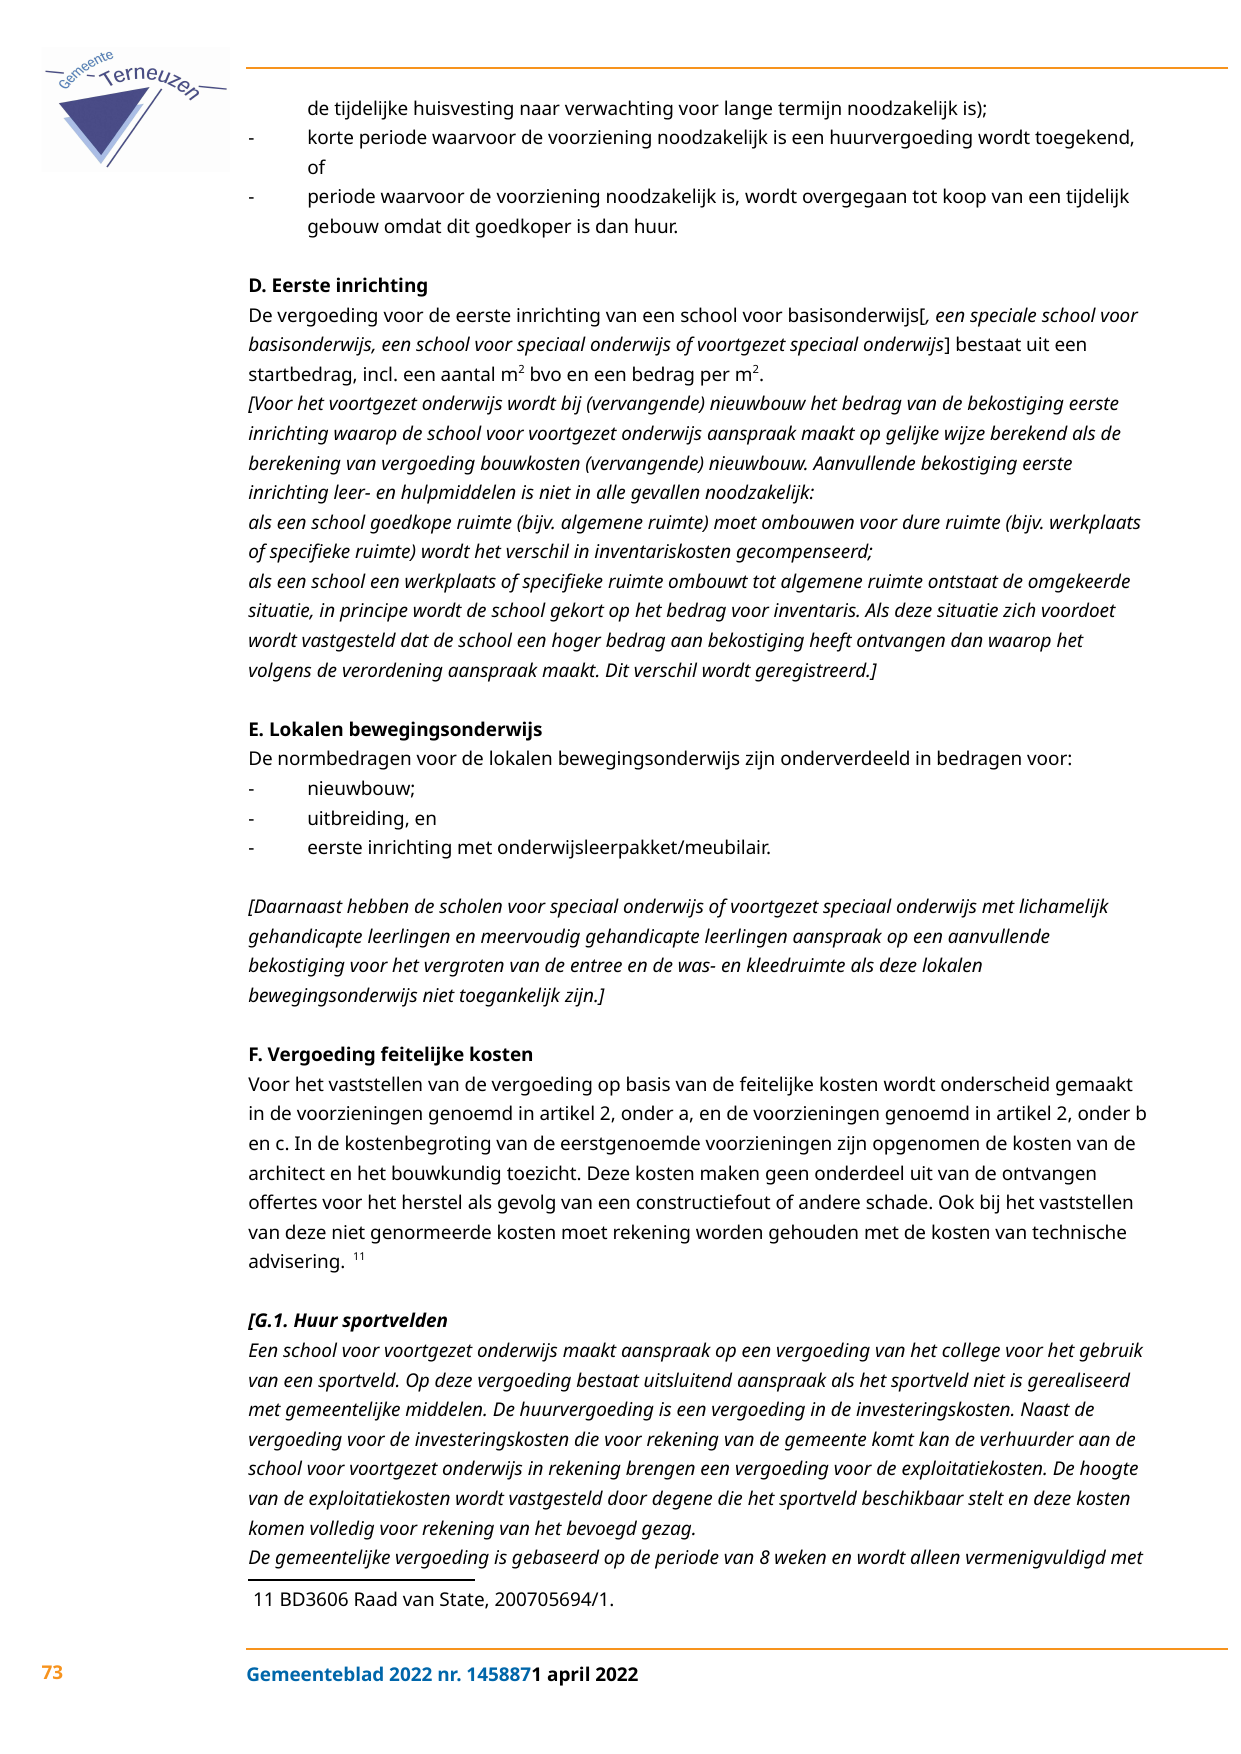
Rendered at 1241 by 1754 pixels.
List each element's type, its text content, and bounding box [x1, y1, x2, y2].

text [Voor het voortgezet onderwijs wordt bij (vervangende) nieuwbouw het bedrag van de bekostiging eerste inrichting waarop de school voor voortgezet onderwijs aanspraak maakt op gelijke wijze berekend als de berekening van vergoeding bouwkosten (vervangende) nieuwbouw. Aanvullende bekostiging eerste inrichting leer- en hulpmiddelen is niet in alle gevallen noodzakelijk: [248, 391, 1152, 505]
list korte periode waarvoor de voorziening noodzakelijk is een huurvergoeding wordt toegekend, of [248, 124, 1152, 180]
list uitbreiding, en [248, 805, 1152, 831]
list periode waarvoor de voorziening noodzakelijk is, wordt overgegaan tot koop van een tijdelijk gebouw omdat dit goedkoper is dan huur. [248, 183, 1152, 239]
text [Daarnaast hebben de scholen voor speciaal onderwijs of voortgezet speciaal onderwijs met lichamelijk gehandicapte leerlingen en meervoudig gehandicapte leerlingen aanspraak op een aanvullende bekostiging voor het vergroten van de entree en de was- en kleedruimte als deze lokalen bewegingsonderwijs niet toegankelijk zijn.] [248, 893, 1152, 1008]
list nieuwbouw; [248, 775, 1152, 801]
list de tijdelijke huisvesting naar verwachting voor lange termijn noodzakelijk is); [248, 95, 1152, 121]
picture [41, 47, 231, 172]
text De normbedragen voor de lokalen bewegingsonderwijs zijn onderverdeeld in bedragen voor: [248, 746, 1152, 771]
text De gemeentelijke vergoeding is gebaseerd op de periode van 8 weken en wordt alleen vermenigvuldigd met [248, 1544, 1152, 1570]
text D. Eerste inrichting [248, 272, 1152, 298]
text E. Lokalen bewegingsonderwijs [248, 716, 1152, 742]
text BD3606 Raad van State, 200705694/1. [248, 1586, 1152, 1612]
text Voor het vaststellen van de vergoeding op basis van de feitelijke kosten wordt onderscheid gemaakt in de voorzieningen genoemd in artikel 2, onder a, en de voorzieningen genoemd in artikel 2, onder b en c. In de kostenbegroting van de eerstgenoemde voorzieningen zijn opgenomen de kosten van de architect en het bouwkundig toezicht. Deze kosten maken geen onderdeel uit van de ontvangen offertes voor het herstel als gevolg van een constructiefout of andere schade. Ook bij het vaststellen van deze niet genormeerde kosten moet rekening worden gehouden met de kosten van technische advisering. [248, 1071, 1152, 1274]
text F. Vergoeding feitelijke kosten [248, 1041, 1152, 1067]
text De vergoeding voor de eerste inrichting van een school voor basisonderwijs[, een speciale school voor basisonderwijs, een school voor speciaal onderwijs of voortgezet speciaal onderwijs] bestaat uit een startbedrag, incl. een aantal m2 bvo en een bedrag per m2. [248, 302, 1152, 387]
text [G.1. Huur sportvelden [248, 1308, 1152, 1333]
text als een school goedkope ruimte (bijv. algemene ruimte) moet ombouwen voor dure ruimte (bijv. werkplaats of specifieke ruimte) wordt het verschil in inventariskosten gecompenseerd; [248, 509, 1152, 564]
list eerste inrichting met onderwijsleerpakket/meubilair. [248, 834, 1152, 860]
text als een school een werkplaats of specifieke ruimte ombouwt tot algemene ruimte ontstaat de omgekeerde situatie, in principe wordt de school gekort op het bedrag voor inventaris. Als deze situatie zich voordoet wordt vastgesteld dat de school een hoger bedrag aan bekostiging heeft ontvangen dan waarop het volgens de verordening aanspraak maakt. Dit verschil wordt geregistreerd.] [248, 568, 1152, 683]
text Een school voor voortgezet onderwijs maakt aanspraak op een vergoeding van het college voor het gebruik van een sportveld. Op deze vergoeding bestaat uitsluitend aanspraak als het sportveld niet is gerealiseerd met gemeentelijke middelen. De huurvergoeding is een vergoeding in de investeringskosten. Naast de vergoeding voor de investeringskosten die voor rekening van de gemeente komt kan de verhuurder aan de school voor voortgezet onderwijs in rekening brengen een vergoeding voor de exploitatiekosten. De hoogte van de exploitatiekosten wordt vastgesteld door degene die het sportveld beschikbaar stelt en deze kosten komen volledig voor rekening van het bevoegd gezag. [248, 1337, 1152, 1541]
